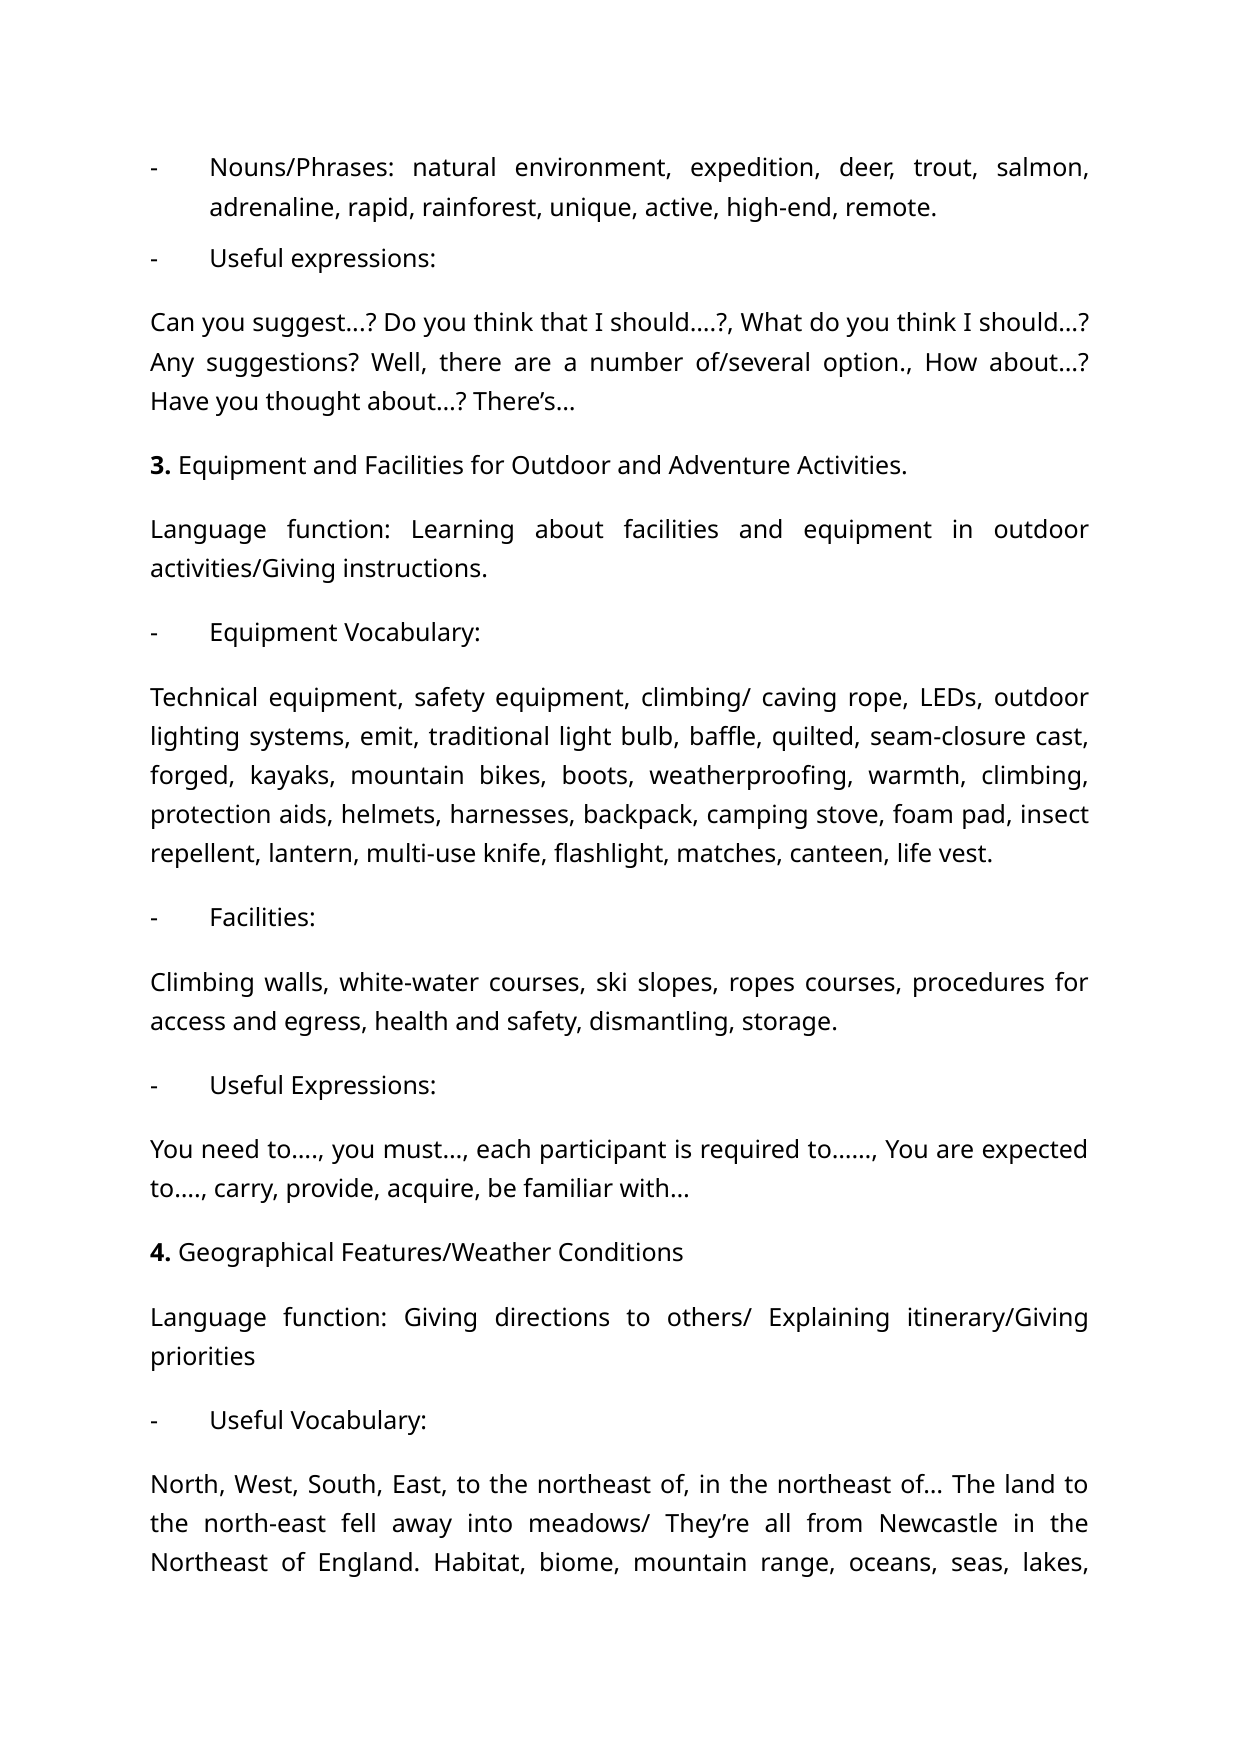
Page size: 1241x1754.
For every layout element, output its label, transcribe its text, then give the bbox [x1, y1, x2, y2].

text Climbing walls, white-water courses, ski slopes, ropes courses, procedures for access and egress, health and safety, dismantling, storage. [150, 964, 1090, 1037]
list - Useful Vocabulary: [150, 1402, 1090, 1437]
list - Useful expressions: [150, 241, 1090, 275]
list - Useful Expressions: [150, 1067, 1090, 1102]
text North, West, South, East, to the northeast of, in the northeast of… The land to the north-east fell away into meadows/ They’re all from Newcastle in the Northeast of England. Habitat, biome, mountain range, oceans, seas, lakes, [150, 1467, 1090, 1579]
text Can you suggest...? Do you think that I should….?, What do you think I should…? Any suggestions? Well, there are a number of/several option., How about…? Have you thought about…? There’s… [150, 305, 1090, 417]
list - Equipment Vocabulary: [150, 615, 1090, 649]
text Technical equipment, safety equipment, climbing/ caving rope, LEDs, outdoor lighting systems, emit, traditional light bulb, baffle, quilted, seam-closure cast, forged, kayaks, mountain bikes, boots, weatherproofing, warmth, climbing, protection aids, helmets, harnesses, backpack, camping stove, foam pad, insect repellent, lantern, multi-use knife, flashlight, matches, canteen, life vest. [150, 679, 1090, 870]
text Language function: Giving directions to others/ Explaining itinerary/Giving priorities [150, 1299, 1090, 1372]
text 4. Geographical Features/Weather Conditions [150, 1235, 1090, 1269]
text 3. Equipment and Facilities for Outdoor and Adventure Activities. [150, 447, 1090, 482]
text You need to…., you must…, each participant is required to……, You are expected to…., carry, provide, acquire, be familiar with… [150, 1132, 1090, 1205]
list - Nouns/Phrases: natural environment, expedition, deer, trout, salmon, adrenaline, rapid, rainforest, unique, active, high-end, remote. [150, 150, 1090, 223]
list - Facilities: [150, 900, 1090, 934]
text Language function: Learning about facilities and equipment in outdoor activities/Giving instructions. [150, 512, 1090, 585]
